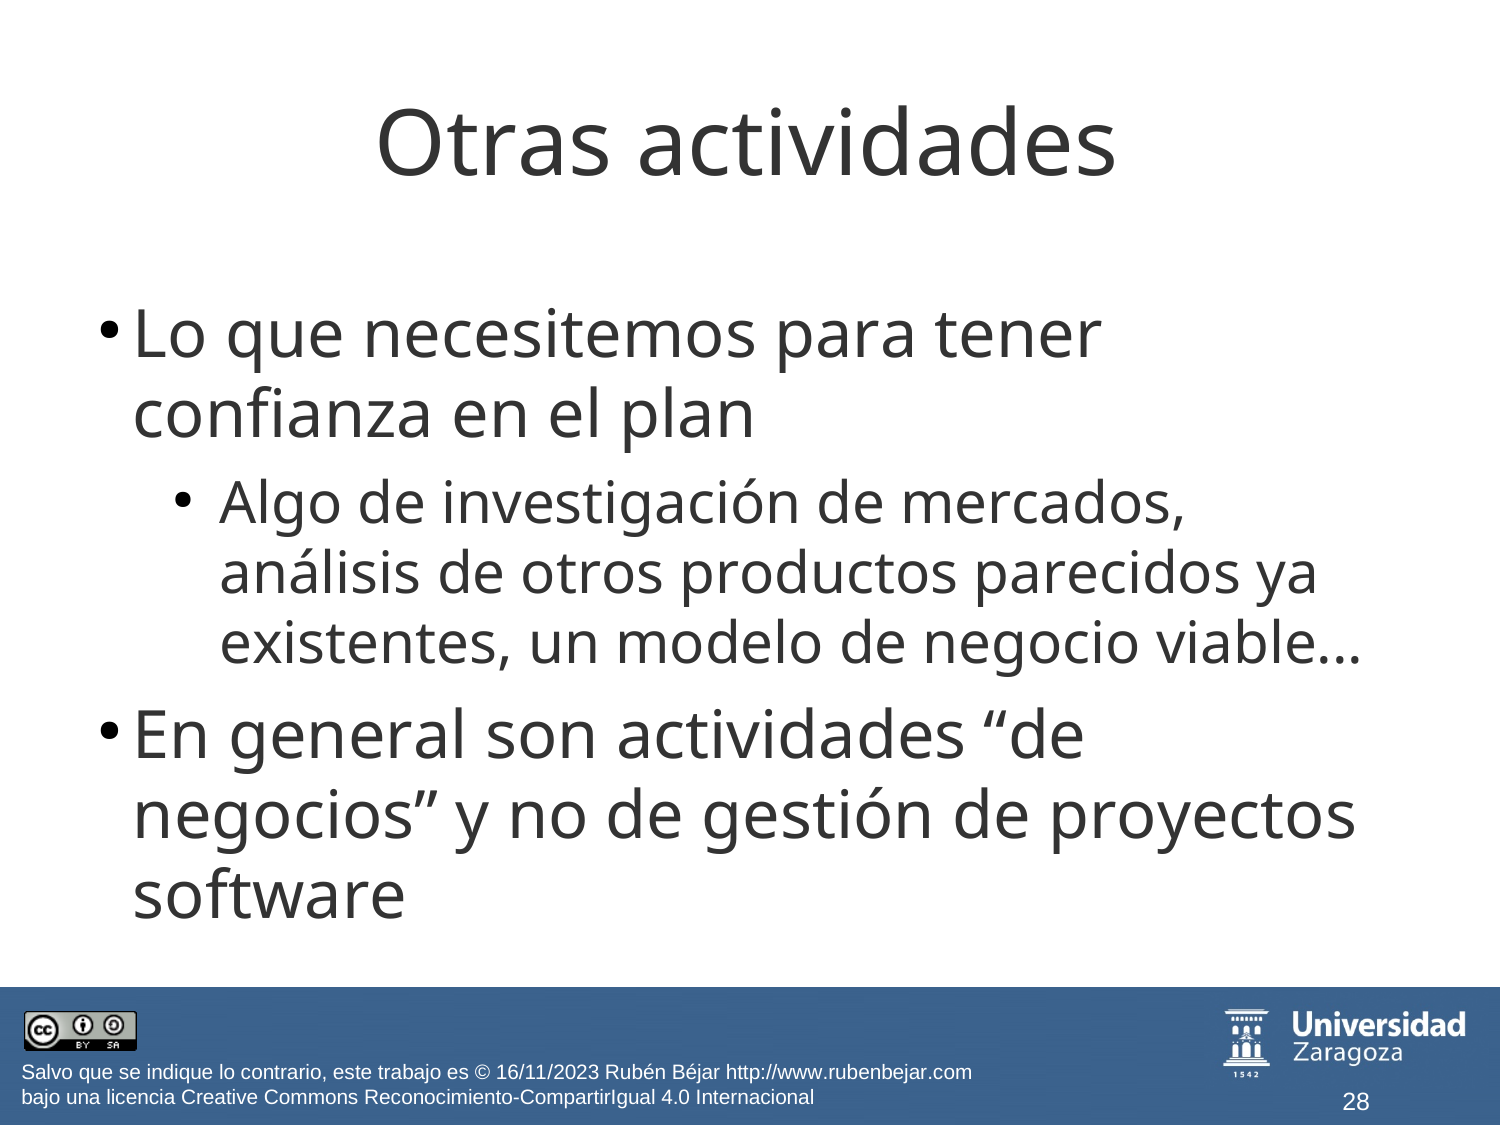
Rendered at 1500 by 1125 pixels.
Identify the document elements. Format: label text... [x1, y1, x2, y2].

title Otras actividades [74, 21, 1420, 257]
list Lo que necesitemos para tener confianza en el plan Algo de investigación de mercados, análisis de otros productos parecidos ya existentes, un modelo de negocio viable... En general son actividades “de negocios” y no de gestión de proyectos software [82, 283, 1418, 957]
picture [0, 987, 1500, 1125]
